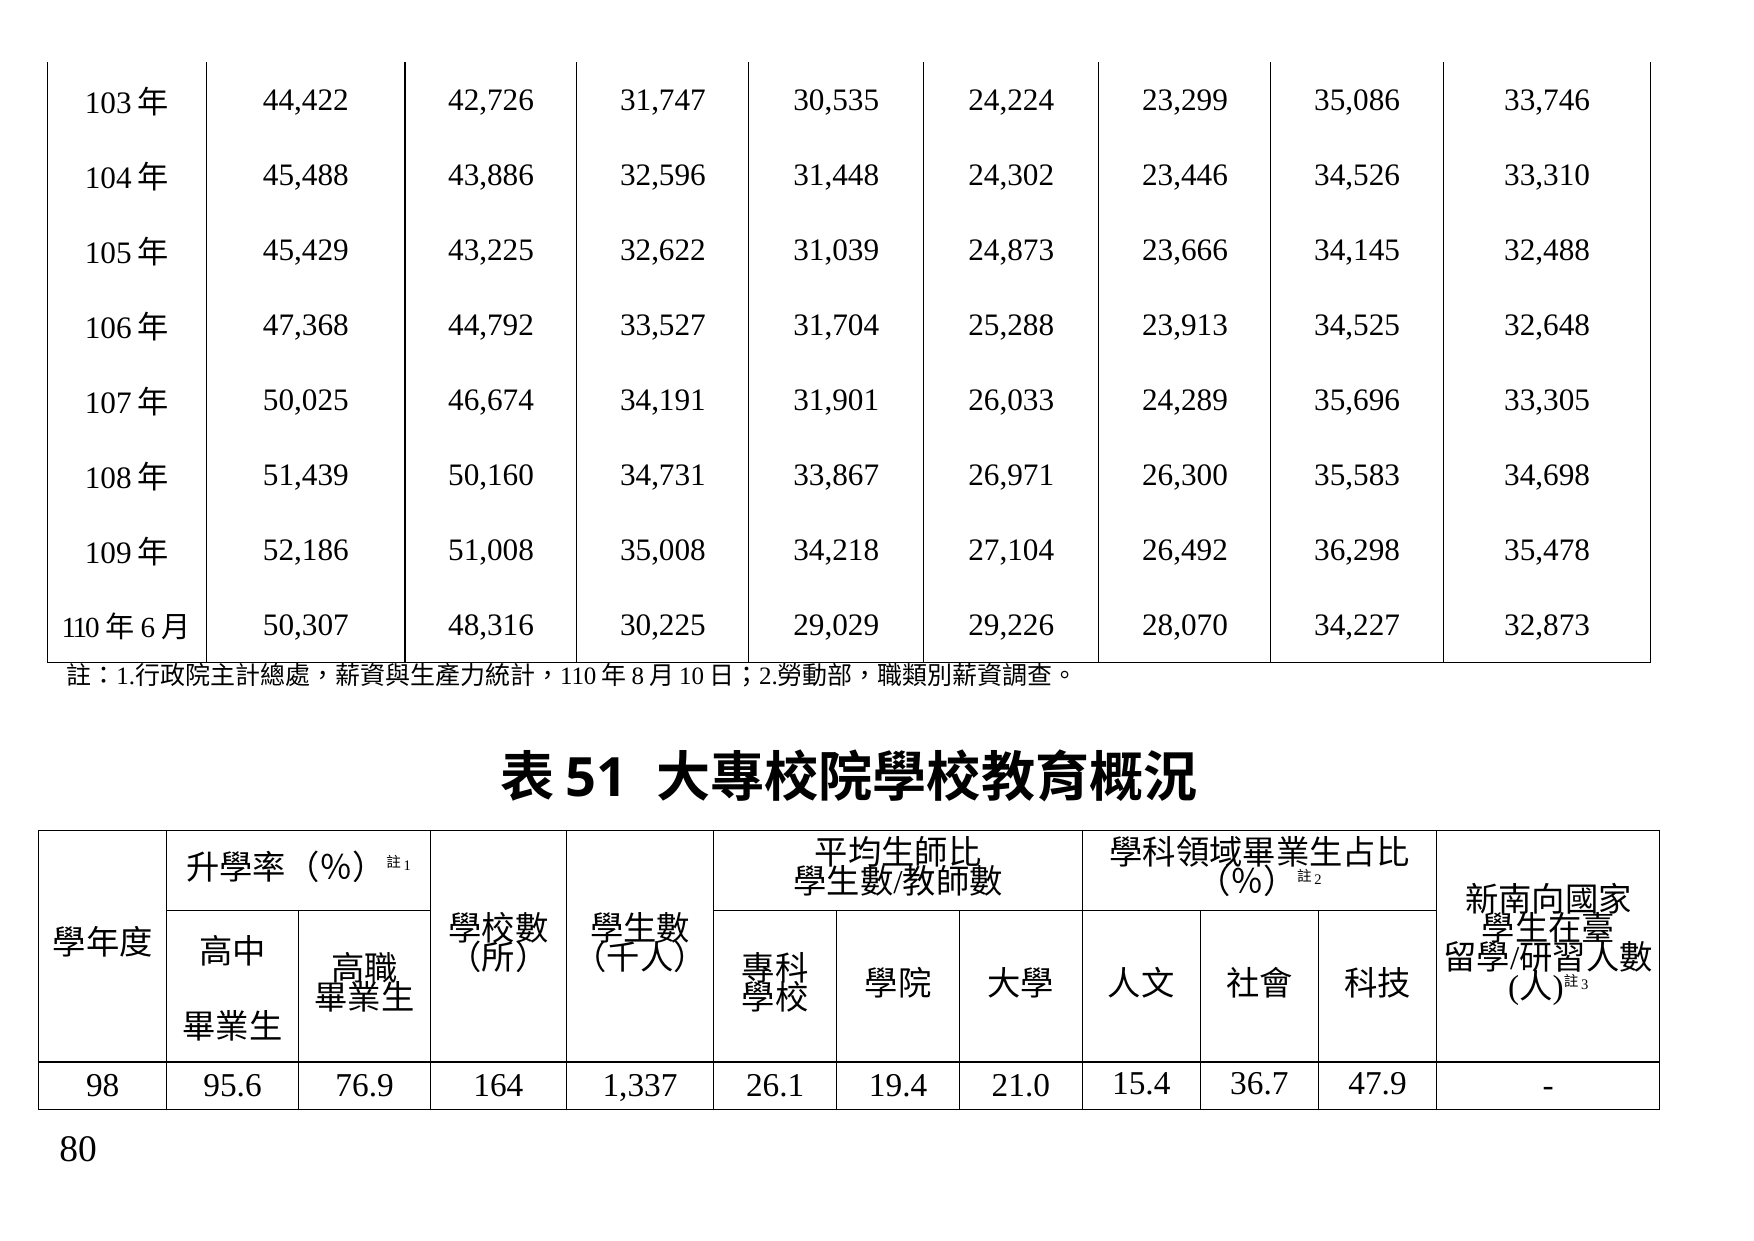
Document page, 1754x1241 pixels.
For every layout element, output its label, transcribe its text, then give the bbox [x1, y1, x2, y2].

table_cell 76.9 [299, 1063, 430, 1109]
table_cell 社會 [1201, 911, 1318, 1061]
table_cell 44,792 [406, 287, 576, 362]
table_cell 28,070 [1099, 587, 1270, 662]
table_cell 33,305 [1444, 362, 1650, 437]
table_cell 24,302 [924, 137, 1098, 212]
table_cell 50,160 [406, 437, 576, 512]
table_cell 35,008 [577, 512, 748, 587]
table_cell 高中 畢業生 [167, 911, 298, 1061]
table_cell 27,104 [924, 512, 1098, 587]
table_cell 109年 [48, 512, 206, 587]
text 註：1.行政院主計總處，薪資與生產力統計，110年8月10日；2.勞動部，職類別薪資調查。 [66, 663, 1639, 690]
table_header 學科領域畢業生占比（％）註2 [1083, 831, 1436, 910]
table_cell 36.7 [1201, 1063, 1318, 1109]
table_cell 52,186 [207, 512, 404, 587]
table_cell 107年 [48, 362, 206, 437]
table_cell 30,225 [577, 587, 748, 662]
table_cell 31,039 [749, 212, 923, 287]
table_header 學校數 （所） [431, 831, 566, 1061]
table_cell 46,674 [406, 362, 576, 437]
table_cell 35,086 [1271, 62, 1443, 137]
table_cell 33,527 [577, 287, 748, 362]
table_cell 35,478 [1444, 512, 1650, 587]
table_cell 105年 [48, 212, 206, 287]
table_cell 32,622 [577, 212, 748, 287]
table_cell 51,439 [207, 437, 404, 512]
table_cell 45,429 [207, 212, 404, 287]
table_cell 高職 畢業生 [299, 911, 430, 1061]
table_cell 34,218 [749, 512, 923, 587]
table_cell 15.4 [1083, 1063, 1200, 1109]
table_cell 人文 [1083, 911, 1200, 1061]
table_cell 23,666 [1099, 212, 1270, 287]
table_cell 34,145 [1271, 212, 1443, 287]
table_cell 34,525 [1271, 287, 1443, 362]
table_cell 學院 [837, 911, 959, 1061]
table_cell 106年 [48, 287, 206, 362]
subtitle 表51 大專校院學校教育概況 [59, 717, 1639, 830]
table_cell 29,029 [749, 587, 923, 662]
table_cell 34,731 [577, 437, 748, 512]
table_cell 51,008 [406, 512, 576, 587]
table_cell 42,726 [406, 62, 576, 137]
table_cell 24,224 [924, 62, 1098, 137]
table_cell 47.9 [1319, 1063, 1436, 1109]
table_cell 43,886 [406, 137, 576, 212]
table_cell 32,648 [1444, 287, 1650, 362]
table_cell 31,704 [749, 287, 923, 362]
table_header 學年度 [39, 831, 166, 1061]
table_cell 44,422 [207, 62, 404, 137]
table_cell 32,596 [577, 137, 748, 212]
table_cell 24,289 [1099, 362, 1270, 437]
table_header 平均生師比 學生數/教師數 [714, 831, 1082, 910]
table_cell 26,971 [924, 437, 1098, 512]
table_cell 103年 [48, 62, 206, 137]
table_cell 34,526 [1271, 137, 1443, 212]
table_header 新南向國家 學生在臺 留學/研習人數(人)註3 [1437, 831, 1659, 1061]
table_cell 大學 [960, 911, 1082, 1061]
table_cell - [1437, 1063, 1659, 1109]
table_header 升學率（％）註1 [167, 831, 430, 910]
table_cell 34,698 [1444, 437, 1650, 512]
table_header 學生數 （千人） [567, 831, 713, 1061]
table_cell 24,873 [924, 212, 1098, 287]
table_cell 33,867 [749, 437, 923, 512]
table_cell 23,446 [1099, 137, 1270, 212]
table_cell 34,191 [577, 362, 748, 437]
table_cell 23,913 [1099, 287, 1270, 362]
table_cell 專科 學校 [714, 911, 836, 1061]
table_cell 36,298 [1271, 512, 1443, 587]
table_cell 31,448 [749, 137, 923, 212]
table_cell 26,300 [1099, 437, 1270, 512]
table_cell 21.0 [960, 1063, 1082, 1109]
table_cell 19.4 [837, 1063, 959, 1109]
table_cell 23,299 [1099, 62, 1270, 137]
table_cell 50,307 [207, 587, 404, 662]
table_cell 1,337 [567, 1063, 713, 1109]
table_cell 31,901 [749, 362, 923, 437]
table_cell 30,535 [749, 62, 923, 137]
table_cell 95.6 [167, 1063, 298, 1109]
table_cell 29,226 [924, 587, 1098, 662]
table_cell 45,488 [207, 137, 404, 212]
table_cell 32,873 [1444, 587, 1650, 662]
table_cell 31,747 [577, 62, 748, 137]
table_cell 50,025 [207, 362, 404, 437]
table_cell 25,288 [924, 287, 1098, 362]
table_cell 26,492 [1099, 512, 1270, 587]
table_cell 43,225 [406, 212, 576, 287]
table_cell 47,368 [207, 287, 404, 362]
table_cell 108年 [48, 437, 206, 512]
table_cell 26.1 [714, 1063, 836, 1109]
table_cell 科技 [1319, 911, 1436, 1061]
table_cell 35,696 [1271, 362, 1443, 437]
table_cell 34,227 [1271, 587, 1443, 662]
table_cell 33,746 [1444, 62, 1650, 137]
table_cell 35,583 [1271, 437, 1443, 512]
table_cell 164 [431, 1063, 566, 1109]
table_cell 48,316 [406, 587, 576, 662]
table_cell 26,033 [924, 362, 1098, 437]
table_cell 32,488 [1444, 212, 1650, 287]
table_cell 98 [39, 1063, 166, 1109]
table_cell 104年 [48, 137, 206, 212]
table_cell 33,310 [1444, 137, 1650, 212]
table_cell 110年6月 [48, 587, 206, 662]
